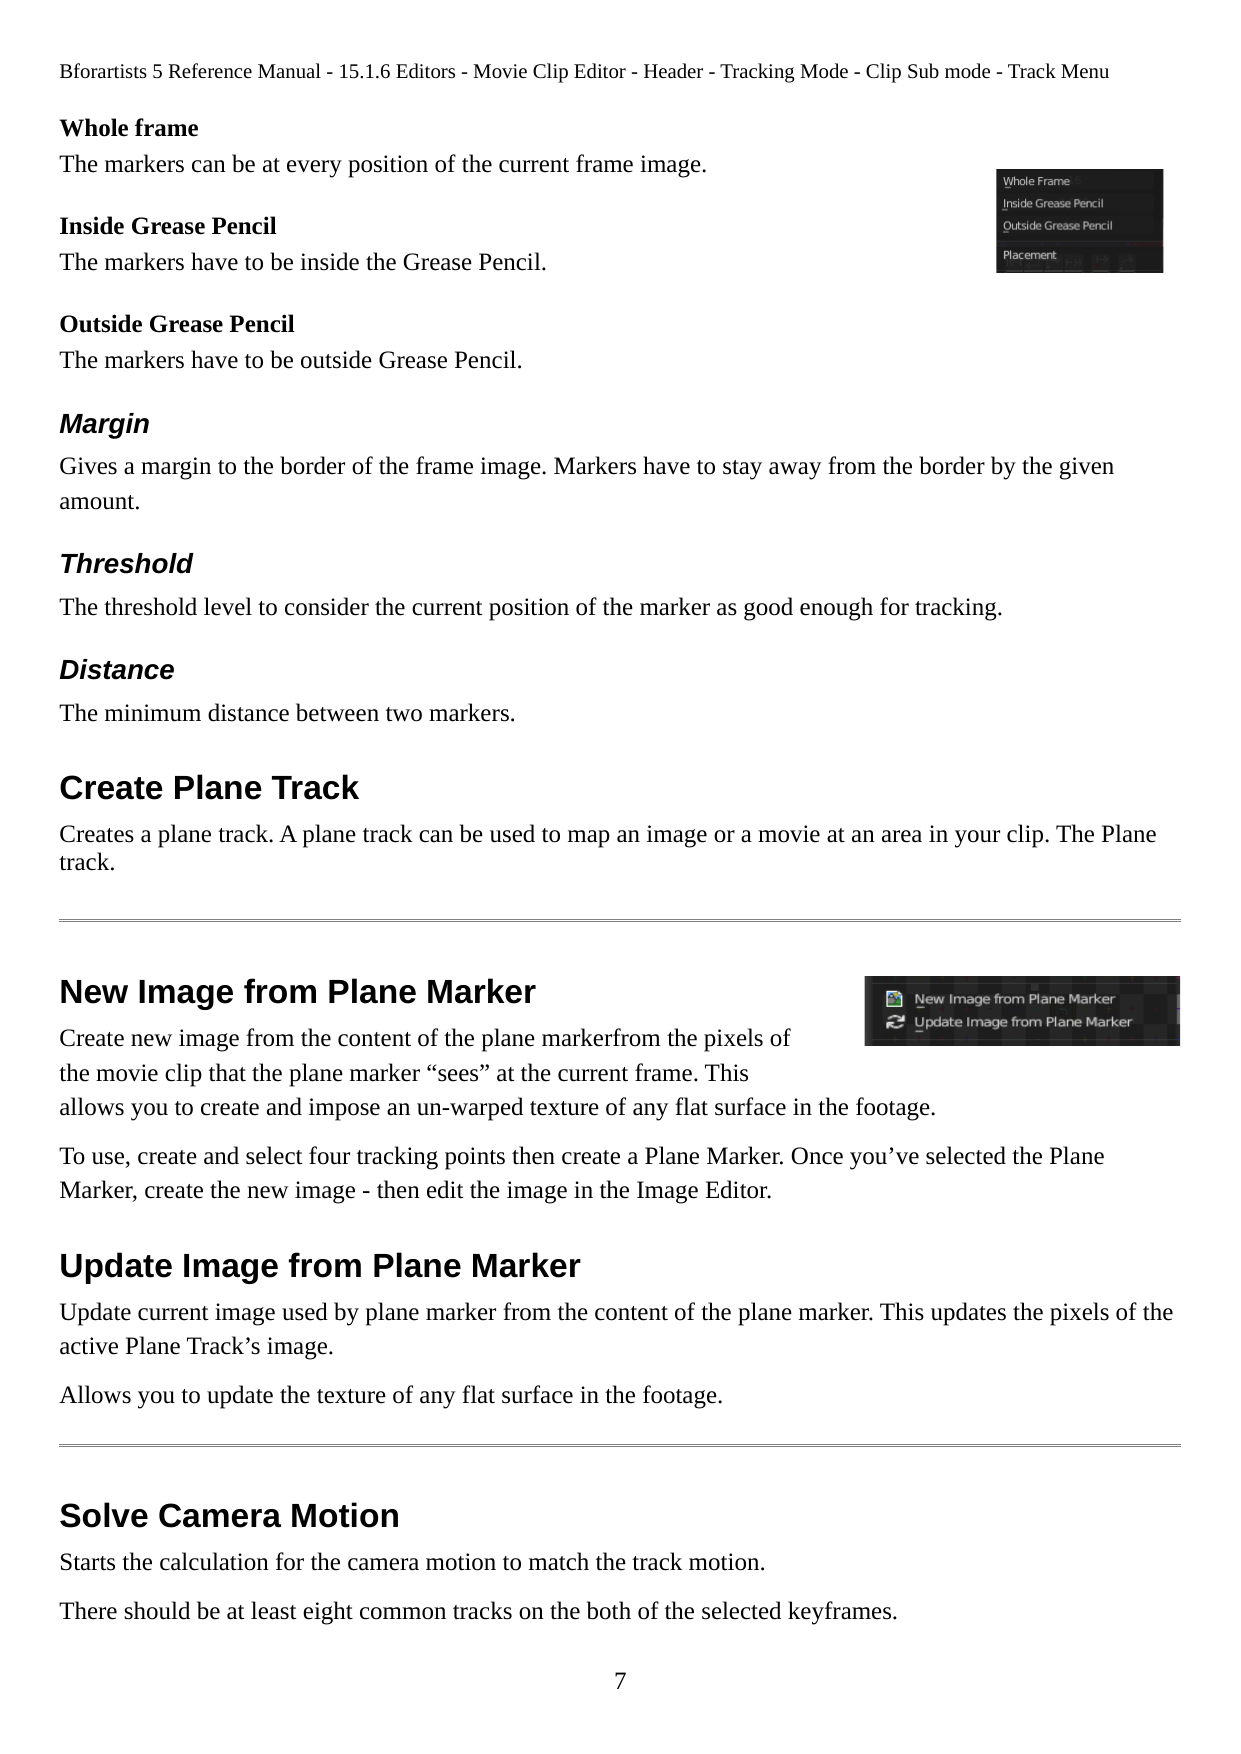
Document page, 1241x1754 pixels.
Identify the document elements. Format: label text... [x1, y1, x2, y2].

picture [864, 976, 1181, 1046]
picture [996, 169, 1164, 273]
text There should be at least eight common tracks on the both of the selected keyframes. [59, 1596, 1181, 1625]
text Creates a plane track. A plane track can be used to map an image or a movie at an area in your clip. The Plane track. [59, 819, 1181, 876]
text The markers can be at every position of the current frame image. [59, 149, 1181, 178]
text Create new image from the content of the plane markerfrom the pixels of the movie clip that the plane marker “sees” at the current frame. This allows you to create and impose an un-warped texture of any flat surface in the footage. [59, 1023, 1181, 1121]
subtitle Outside Grease Pencil [59, 309, 1181, 338]
subtitle Distance [59, 653, 1181, 685]
text Allows you to update the texture of any flat surface in the footage. [59, 1380, 1181, 1409]
text The threshold level to consider the current position of the marker as good enough for tracking. [59, 592, 1181, 621]
subtitle Whole frame [59, 113, 1181, 141]
text The markers have to be inside the Grease Pencil. [59, 247, 1181, 276]
text Update current image used by plane marker from the content of the plane marker. This updates the pixels of the active Plane Track’s image. [59, 1297, 1181, 1360]
text To use, create and select four tracking points then create a Plane Marker. Once you’ve selected the Plane Marker, create the new image - then edit the image in the Image Editor. [59, 1141, 1181, 1204]
text Starts the calculation for the camera motion to match the track motion. [59, 1547, 1181, 1576]
subtitle Create Plane Track [59, 768, 1181, 806]
subtitle Margin [59, 407, 1181, 439]
subtitle New Image from Plane Marker [59, 972, 1181, 1011]
text The minimum distance between two markers. [59, 698, 1181, 726]
subtitle Solve Camera Motion [59, 1496, 1181, 1535]
subtitle Update Image from Plane Marker [59, 1246, 1181, 1284]
text The markers have to be outside Grease Pencil. [59, 345, 1181, 374]
subtitle Threshold [59, 547, 1181, 579]
subtitle [1164, 211, 1181, 239]
text Gives a margin to the border of the frame image. Markers have to stay away from the border by the given amount. [59, 451, 1181, 514]
subtitle Inside Grease Pencil [59, 211, 996, 239]
